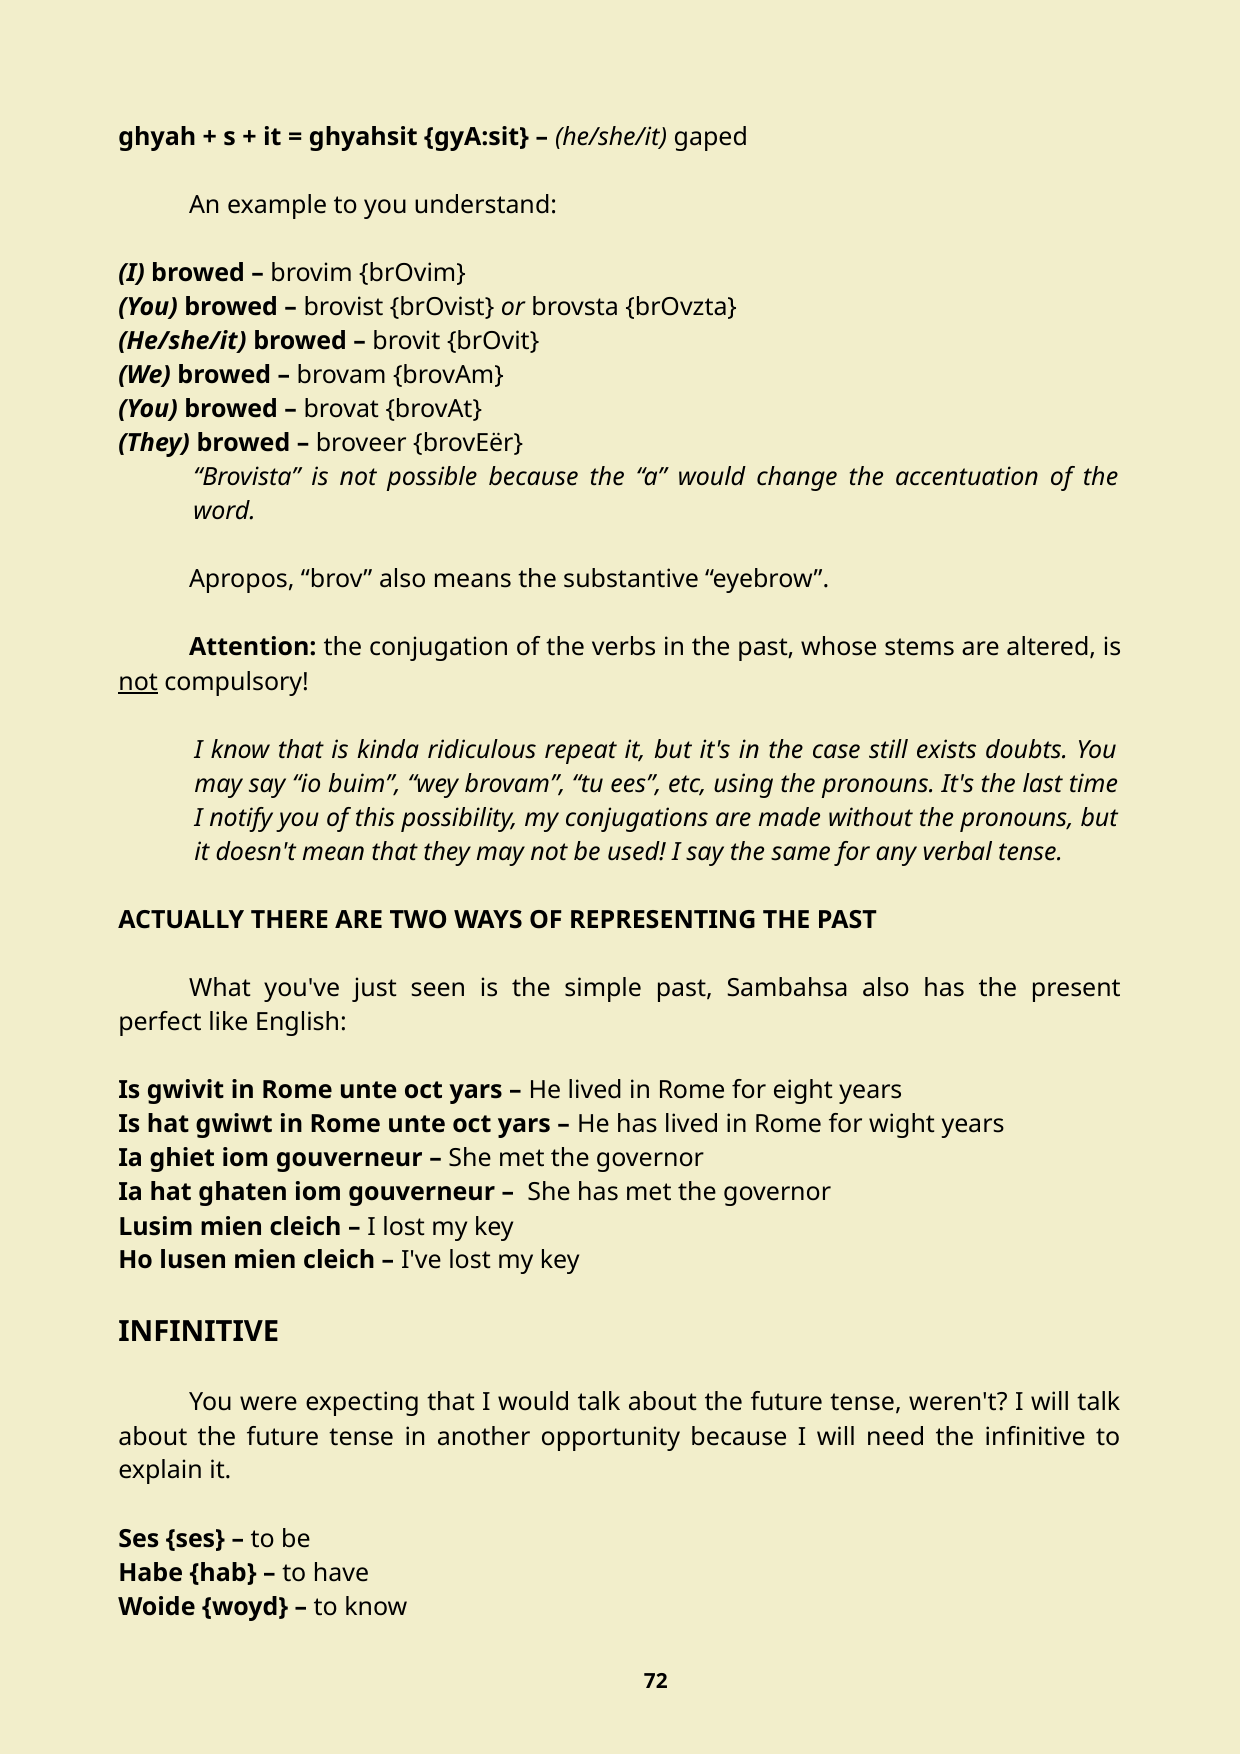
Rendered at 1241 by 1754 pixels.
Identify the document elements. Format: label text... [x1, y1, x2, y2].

text Is hat gwiwt in Rome unte oct yars – He has lived in Rome for wight years [118, 1106, 1122, 1140]
text Is gwivit in Rome unte oct yars – He lived in Rome for eight years [118, 1072, 1122, 1106]
text Ia ghiet iom gouverneur – She met the governor [118, 1140, 1122, 1174]
text Attention: the conjugation of the verbs in the past, whose stems are altered, is not compulsory! [118, 629, 1122, 697]
text Ses {ses} – to be [118, 1520, 1122, 1554]
text (I) browed – brovim {brOvim} [118, 254, 1122, 288]
text I know that is kinda ridiculous repeat it, but it's in the case still exists doubts. You may say “io buim”, “wey brovam”, “tu ees”, etc, using the pronouns. It's the last time I notify you of this possibility, my conjugations are made without the pronouns, but it doesn't mean that they may not be used! I say the same for any verbal tense. [194, 731, 1122, 867]
text Lusim mien cleich – I lost my key [118, 1208, 1122, 1242]
text You were expecting that I would talk about the future tense, weren't? I will talk about the future tense in another opportunity because I will need the infinitive to explain it. [118, 1384, 1122, 1486]
text (They) browed – broveer {brovEër} [118, 425, 1122, 459]
text An example to you understand: [118, 186, 1122, 220]
text Woide {woyd} – to know [118, 1588, 1122, 1622]
text (We) browed – brovam {brovAm} [118, 357, 1122, 391]
text Ia hat ghaten iom gouverneur – She has met the governor [118, 1174, 1122, 1208]
text What you've just seen is the simple past, Sambahsa also has the present perfect like English: [118, 970, 1122, 1038]
text Habe {hab} – to have [118, 1554, 1122, 1588]
subtitle INFINITIVE [118, 1310, 1122, 1350]
text (You) browed – brovat {brovAt} [118, 391, 1122, 425]
text (He/she/it) browed – brovit {brOvit} [118, 322, 1122, 357]
subtitle ACTUALLY THERE ARE TWO WAYS OF REPRESENTING THE PAST [118, 902, 1122, 936]
text ghyah + s + it = ghyahsit {gyA:sit} – (he/she/it) gaped [118, 118, 1122, 152]
text (You) browed – brovist {brOvist} or brovsta {brOvzta} [118, 288, 1122, 322]
text “Brovista” is not possible because the “a” would change the accentuation of the word. [193, 459, 1122, 527]
text Ho lusen mien cleich – I've lost my key [118, 1242, 1122, 1276]
text Apropos, “brov” also means the substantive “eyebrow”. [118, 561, 1122, 595]
